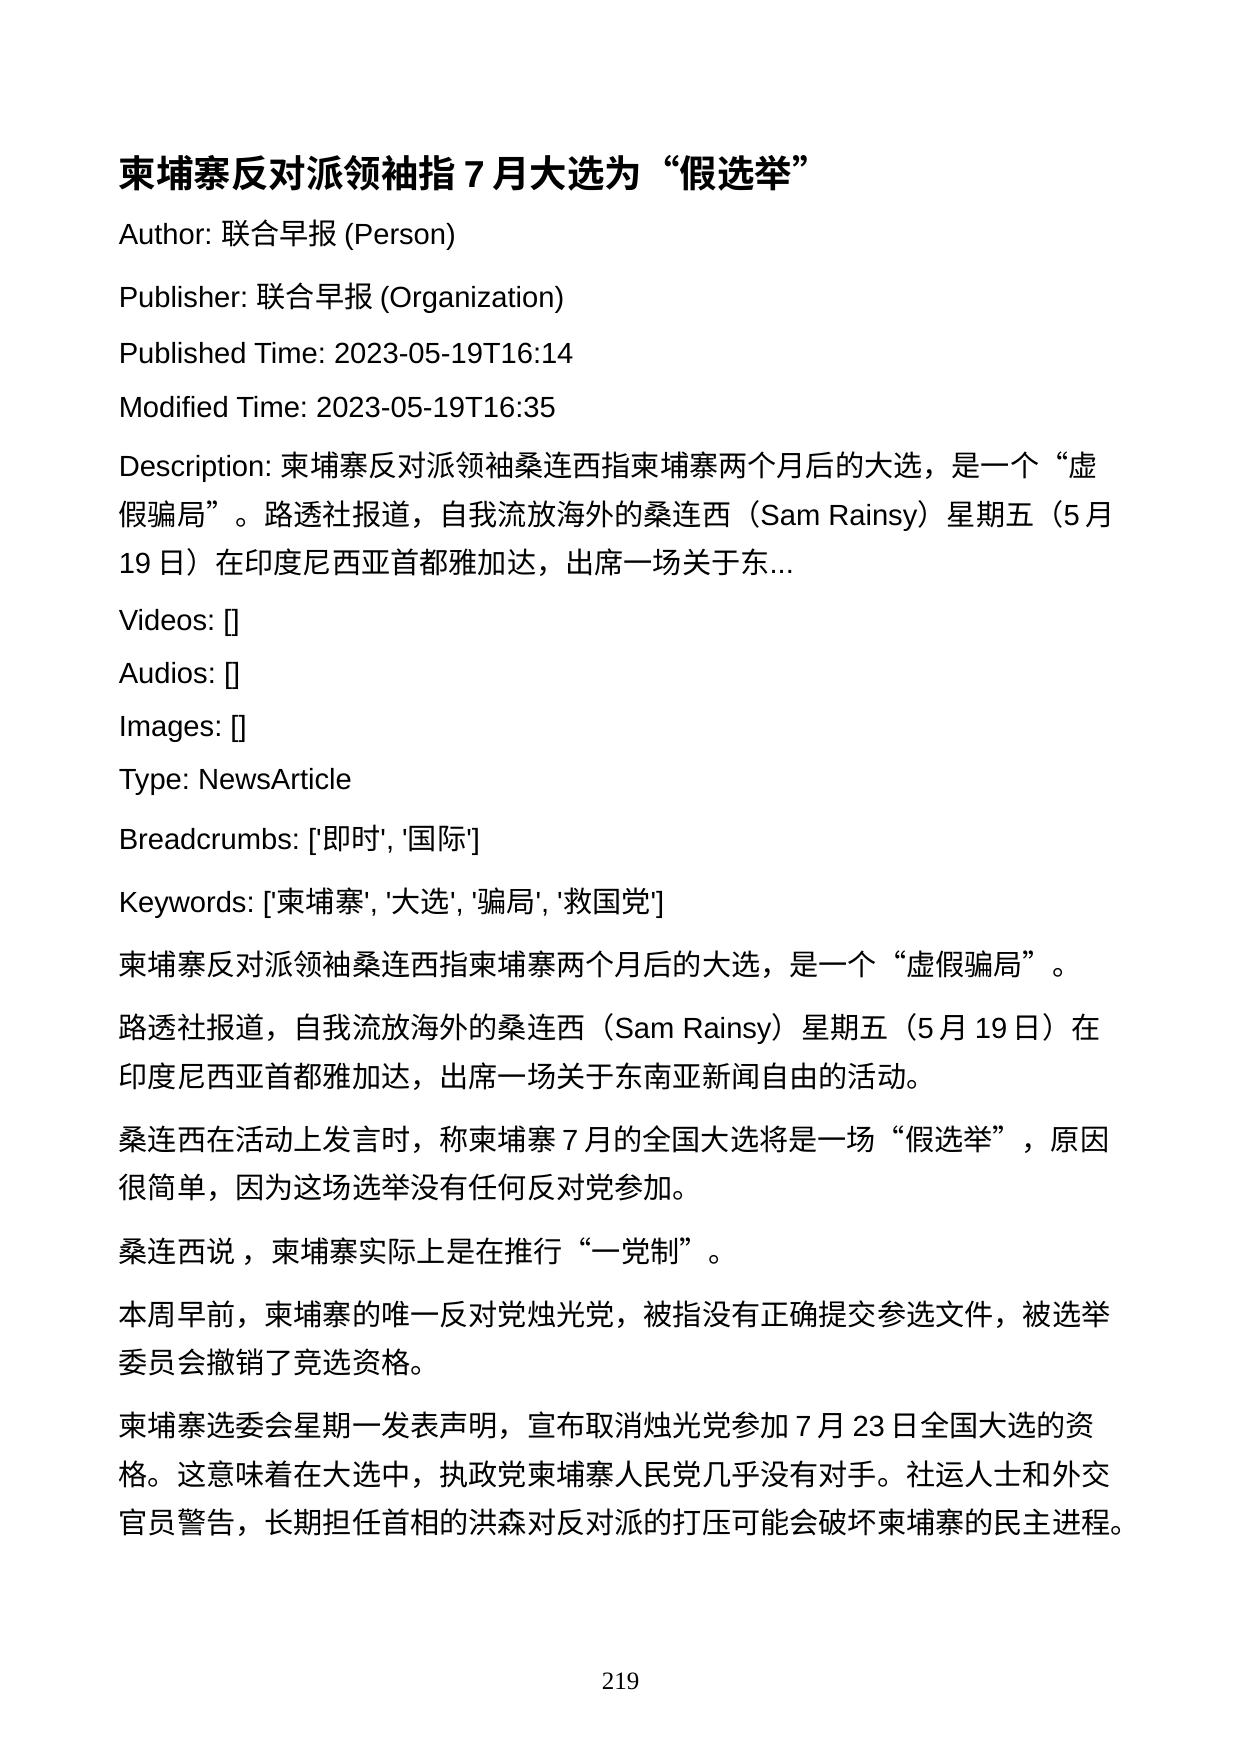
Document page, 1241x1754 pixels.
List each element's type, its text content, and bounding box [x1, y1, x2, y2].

text Type: NewsArticle [118, 762, 1122, 796]
text Keywords: ['柬埔寨', '大选', '骗局', '救国党'] [118, 879, 1122, 921]
text 路透社报道，自我流放海外的桑连西（Sam Rainsy）星期五（5月19日）在印度尼西亚首都雅加达，出席一场关于东南亚新闻自由的活动。 [118, 1005, 1122, 1096]
text Videos: [] [118, 603, 1122, 637]
text Breadcrumbs: ['即时', '国际'] [118, 816, 1122, 858]
text 本周早前，柬埔寨的唯一反对党烛光党，被指没有正确提交参选文件，被选举委员会撤销了竞选资格。 [118, 1291, 1122, 1382]
text 桑连西在活动上发言时，称柬埔寨7月的全国大选将是一场“假选举”，原因很简单，因为这场选举没有任何反对党参加。 [118, 1117, 1122, 1207]
text 柬埔寨选委会星期一发表声明，宣布取消烛光党参加7月23日全国大选的资格。这意味着在大选中，执政党柬埔寨人民党几乎没有对手。社运人士和外交官员警告，长期担任首相的洪森对反对派的打压可能会破坏柬埔寨的民主进程。 [118, 1403, 1122, 1542]
text 柬埔寨反对派领袖桑连西指柬埔寨两个月后的大选，是一个“虚假骗局”。 [118, 942, 1122, 984]
text Author: 联合早报 (Person) [118, 210, 1122, 253]
subtitle 柬埔寨反对派领袖指7月大选为“假选举” [118, 143, 1122, 198]
text 桑连西说 ，柬埔寨实际上是在推行“一党制”。 [118, 1228, 1122, 1271]
text Description: 柬埔寨反对派领袖桑连西指柬埔寨两个月后的大选，是一个“虚假骗局”。路透社报道，自我流放海外的桑连西（Sam Rainsy）星期五（5月19日）在印度尼西亚首都雅加达，出席一场关于东... [118, 443, 1122, 582]
text Publisher: 联合早报 (Organization) [118, 273, 1122, 316]
text Audios: [] [118, 656, 1122, 690]
text Modified Time: 2023-05-19T16:35 [118, 390, 1122, 423]
text Images: [] [118, 709, 1122, 743]
text Published Time: 2023-05-19T16:14 [118, 337, 1122, 370]
